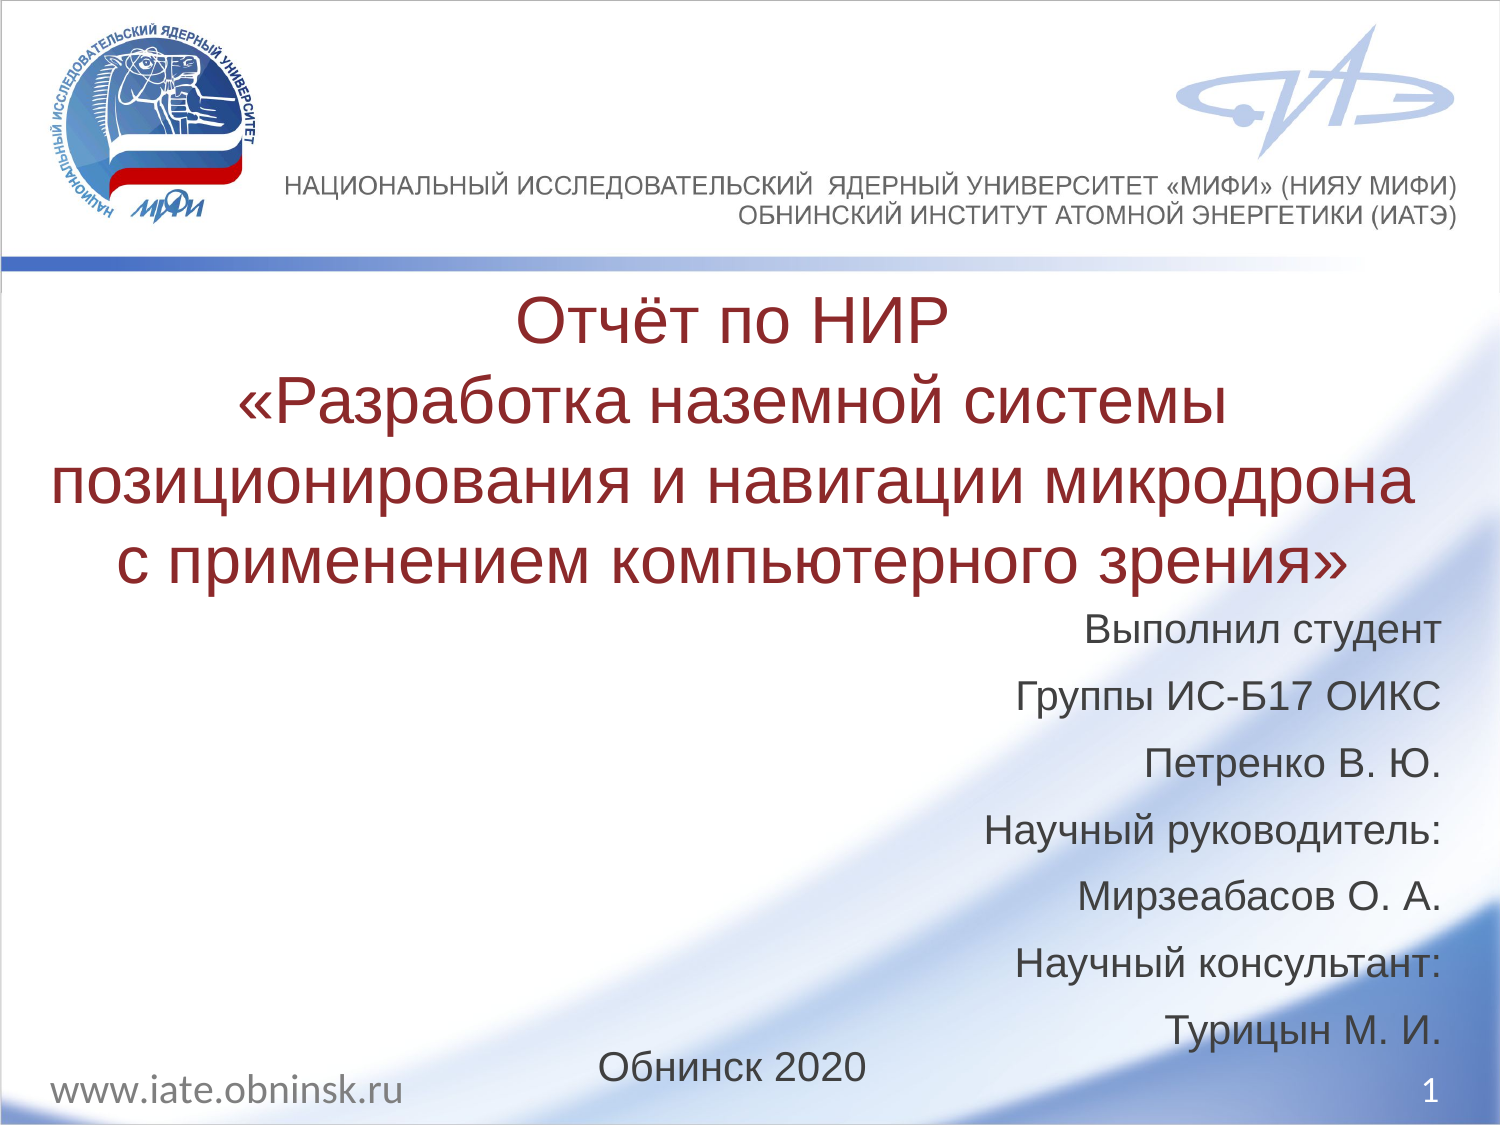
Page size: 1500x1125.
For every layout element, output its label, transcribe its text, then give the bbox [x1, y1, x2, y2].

subtitle Выполнил студент Группы ИС-Б17 ОИКС Петренко В. Ю. Научный руководитель: Мирзеабасов О. А. Научный консультант: Турицын М. И. [48, 633, 1443, 1053]
text_box 1 [1104, 1057, 1455, 1118]
picture [0, 0, 1500, 1125]
text_box Обнинск 2020 [35, 1039, 1430, 1090]
title Отчёт по НИР «Разработка наземной системы позиционирования и навигации микродрона с применением компьютерного зрения» [24, 241, 1443, 633]
